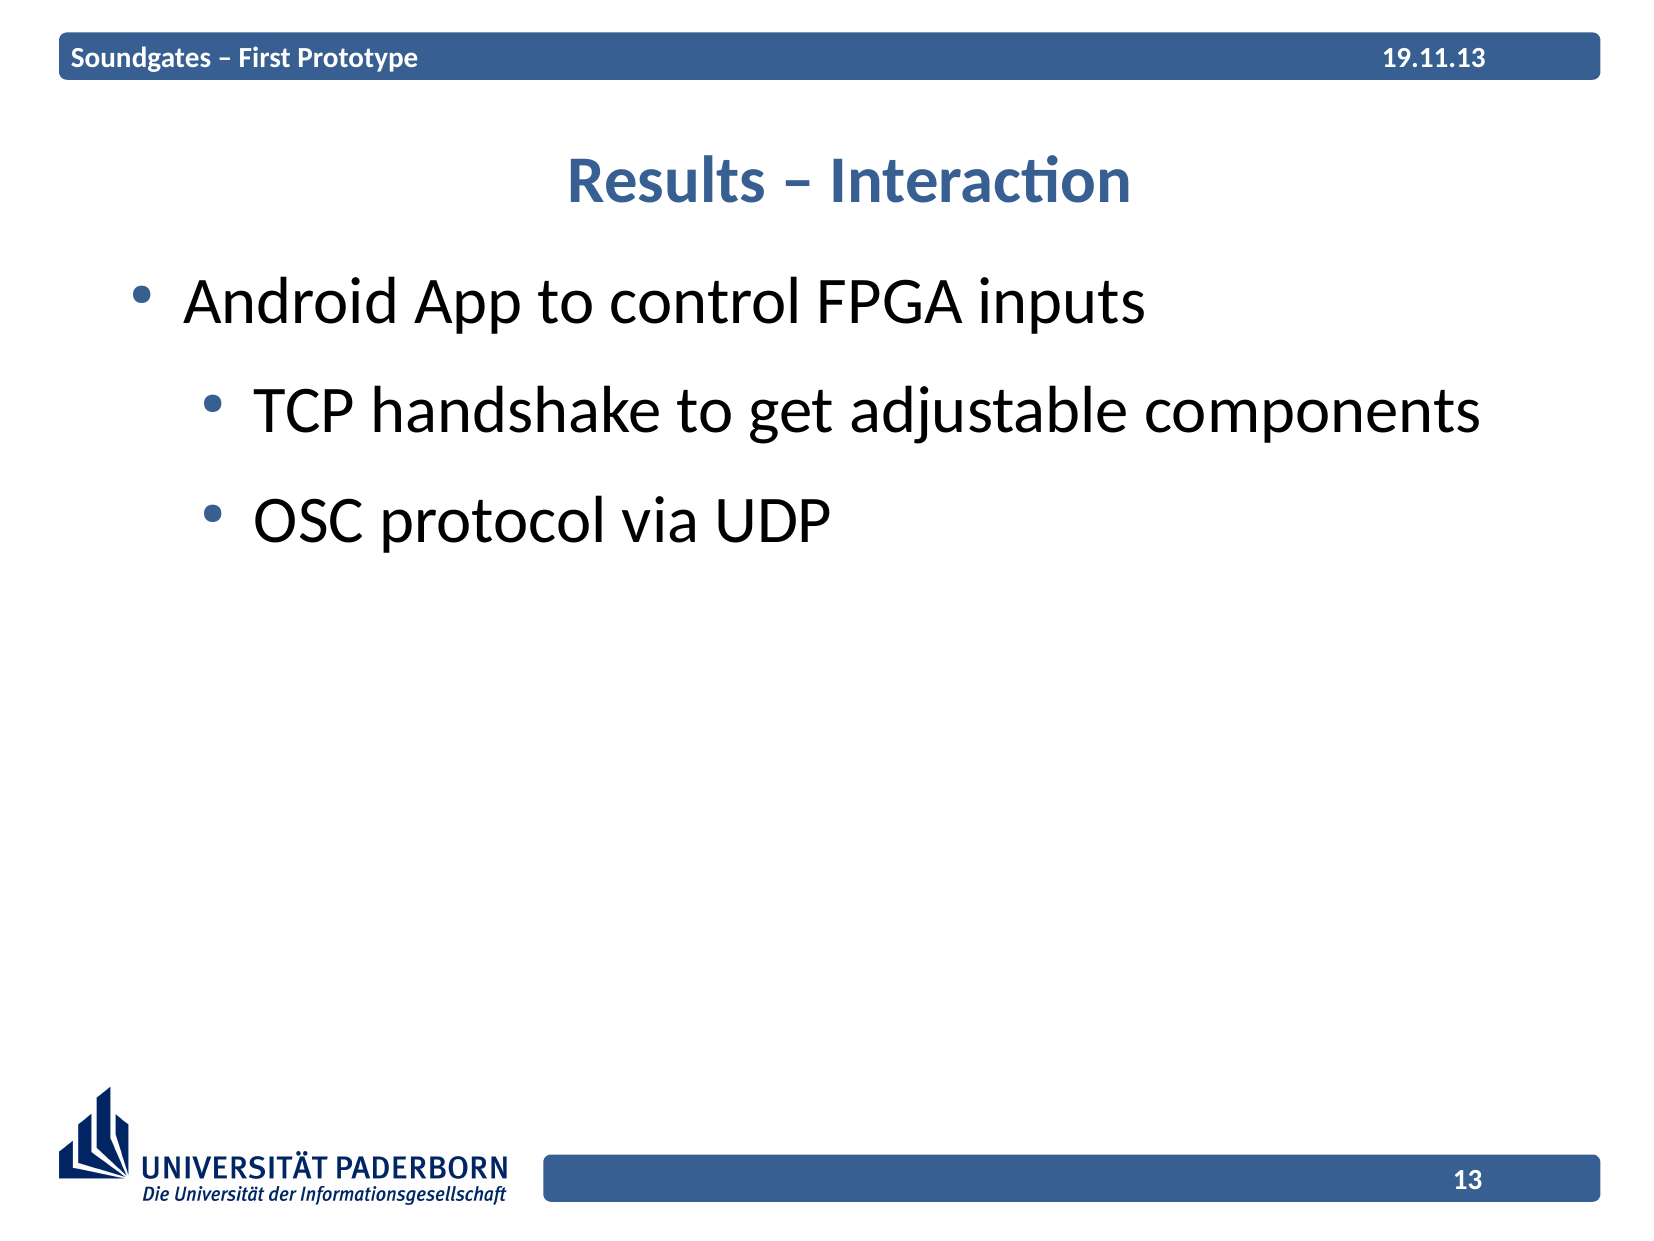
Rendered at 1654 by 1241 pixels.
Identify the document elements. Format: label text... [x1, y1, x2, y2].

text_box Results – Interaction [94, 123, 1607, 227]
text_box Soundgates – First Prototype [70, 32, 1359, 80]
text_box 19.11.13 [1381, 32, 1583, 80]
picture [59, 1086, 507, 1205]
text_box Android App to control FPGA inputs TCP handshake to get adjustable components OSC protocol via UDP [94, 256, 1607, 384]
text_box [1452, 1154, 1583, 1202]
